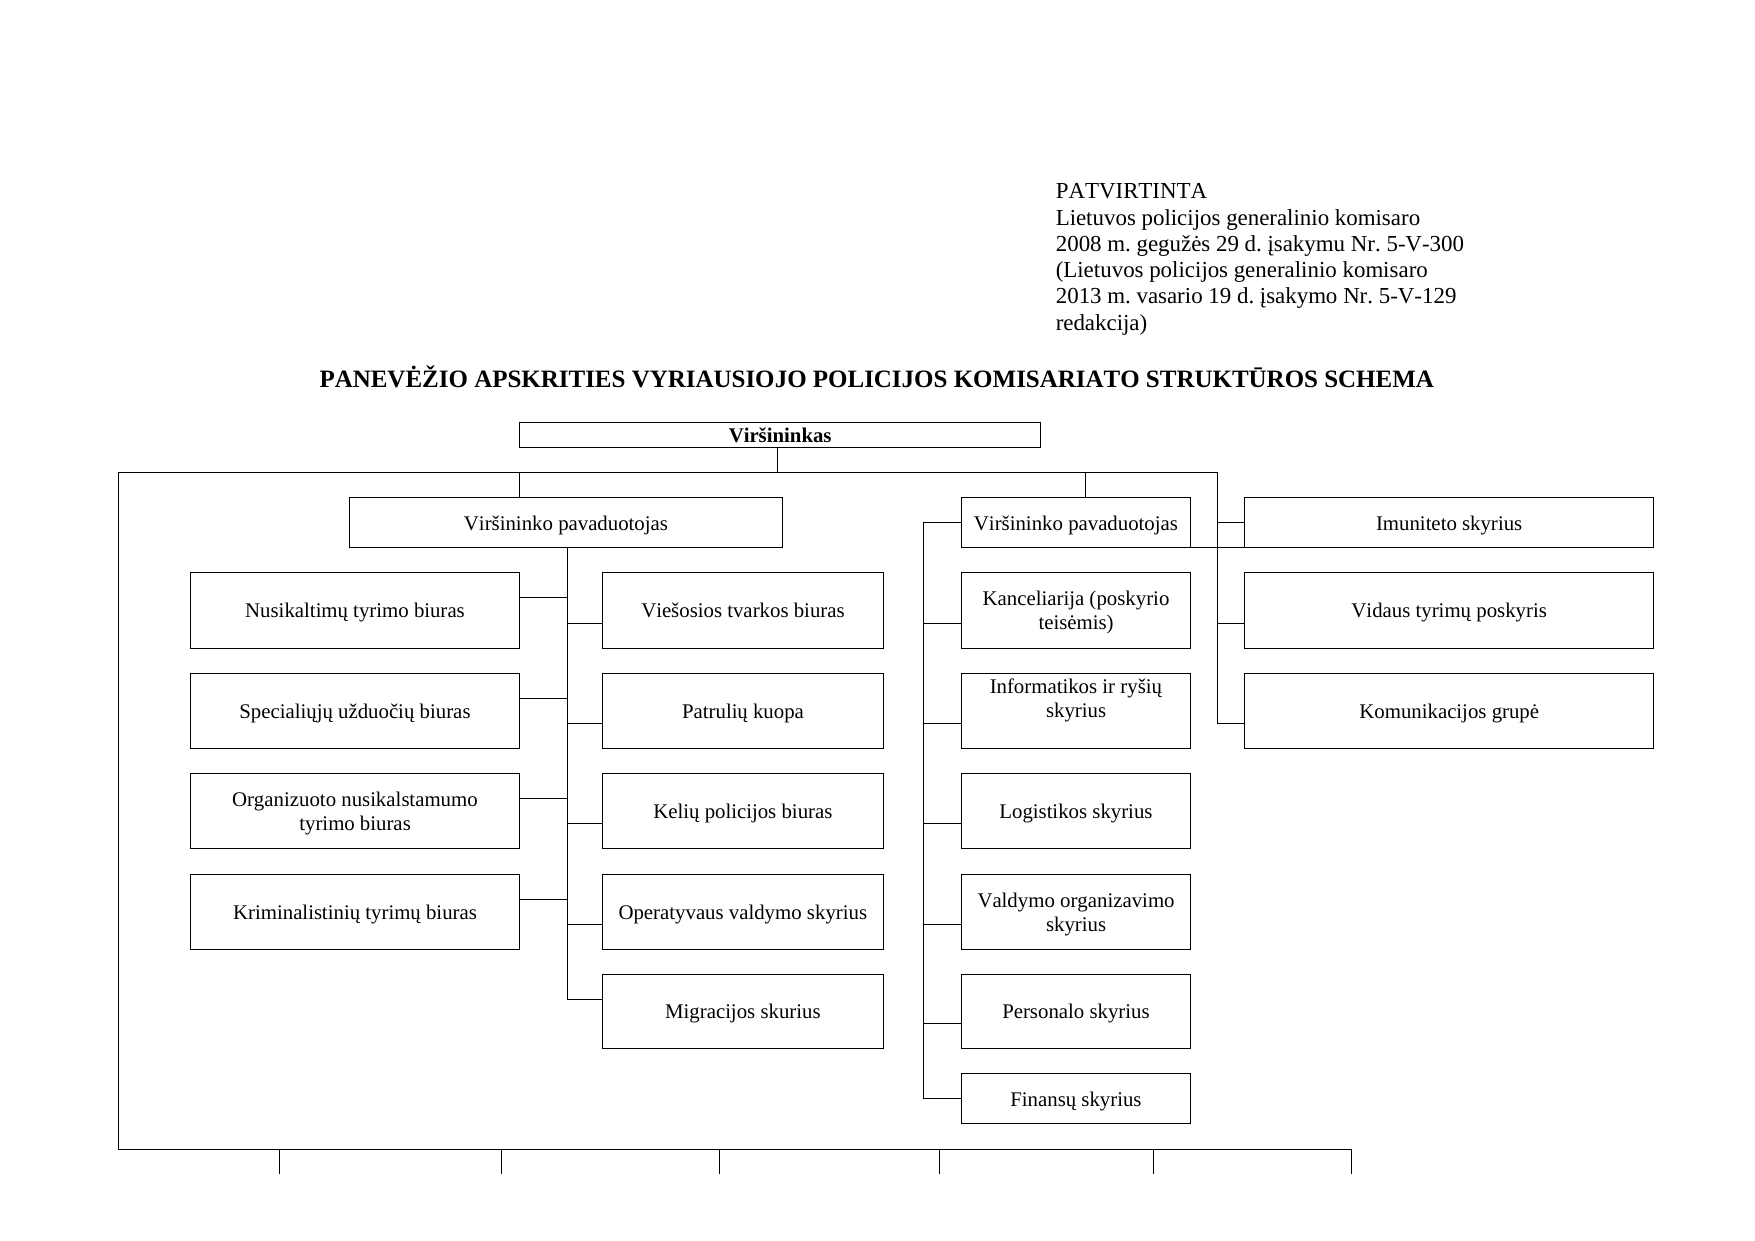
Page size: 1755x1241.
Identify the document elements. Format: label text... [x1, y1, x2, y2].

table_cell [563, 999, 602, 1048]
table_cell [150, 497, 190, 522]
table_cell [884, 623, 923, 647]
table_cell [520, 900, 567, 924]
table_cell [924, 974, 961, 1023]
table_cell [150, 748, 190, 773]
table_cell [884, 773, 923, 823]
table_cell [1245, 1123, 1653, 1148]
table_cell Imuniteto skyrius [1245, 498, 1653, 547]
table_cell [924, 523, 961, 547]
table_cell [924, 547, 961, 572]
table_cell [884, 723, 923, 748]
table_cell [190, 497, 349, 547]
table_cell [924, 773, 961, 823]
table_cell [1217, 773, 1244, 823]
table_cell [924, 572, 961, 622]
table_cell [883, 522, 923, 547]
table_cell [150, 673, 190, 723]
table_cell [778, 448, 1041, 472]
table_cell Komunikacijos grupė [1245, 674, 1653, 748]
table_cell [519, 949, 567, 974]
table_cell [884, 572, 923, 622]
table_cell [924, 848, 961, 873]
table_cell [568, 773, 602, 823]
table_cell [1217, 974, 1244, 999]
table_cell [961, 950, 1190, 974]
table_cell [1191, 823, 1217, 848]
table_cell [150, 648, 190, 673]
table_cell [119, 1048, 150, 1098]
table_cell [519, 748, 567, 773]
table_cell [119, 1123, 150, 1148]
table_cell [603, 749, 883, 773]
table_cell [924, 1024, 961, 1048]
table_cell [1533, 1149, 1653, 1173]
table_cell [1191, 497, 1217, 522]
table_cell [150, 1098, 190, 1123]
table_cell [520, 723, 567, 748]
table_cell [520, 799, 567, 823]
table_cell [119, 572, 150, 647]
table_cell [1218, 523, 1244, 547]
table_cell [1191, 572, 1217, 622]
table_cell [1190, 848, 1217, 873]
table_cell [280, 1150, 501, 1173]
table_cell [884, 823, 923, 848]
table_cell [119, 773, 150, 848]
table_cell [568, 648, 602, 673]
table_cell [883, 949, 923, 974]
table_cell Kriminalistinių tyrimų biuras [191, 875, 519, 949]
table_cell [924, 648, 961, 673]
table_cell [190, 749, 519, 773]
table_cell [519, 1048, 563, 1073]
table_cell [520, 823, 567, 848]
table_cell [568, 624, 602, 647]
table_cell [568, 548, 602, 572]
table_cell [119, 473, 150, 497]
table_cell [603, 849, 883, 873]
table_cell [1218, 673, 1244, 723]
text PANEVĖŽIO APSKRITIES VYRIAUSIOJO POLICIJOS KOMISARIATO STRUKTŪROS SCHEMA [118, 364, 1636, 393]
table_cell [520, 673, 567, 698]
table_cell [150, 522, 190, 547]
table_cell [190, 1150, 279, 1173]
table_cell Organizuoto nusikalstamumo tyrimo biuras [191, 774, 519, 848]
table_cell [1245, 848, 1653, 873]
table_cell [118, 1150, 150, 1173]
table_cell [1217, 1073, 1244, 1098]
table_cell [1245, 1098, 1653, 1123]
table_cell [119, 497, 150, 547]
table_cell [1191, 999, 1217, 1048]
table_cell [150, 1150, 190, 1173]
table_cell [603, 1049, 883, 1073]
table_cell [190, 547, 519, 572]
table_cell [1190, 949, 1217, 974]
table_cell [118, 447, 519, 472]
table_cell [519, 548, 567, 572]
table_cell [883, 748, 923, 773]
table_cell [150, 623, 190, 647]
table_cell [883, 848, 923, 873]
text 2008 m. gegužės 29 d. įsakymu Nr. 5-V-300 [1056, 230, 1636, 256]
table_cell [1245, 874, 1653, 949]
table_cell [568, 572, 602, 622]
table_cell Logistikos skyrius [962, 774, 1190, 848]
table_cell [603, 1073, 883, 1098]
table_cell [119, 848, 150, 873]
table_cell Valdymo organizavimo skyrius [962, 875, 1190, 949]
table_cell [190, 1048, 519, 1098]
table_cell [1190, 1048, 1217, 1073]
table_cell Patrulių kuopa [603, 674, 883, 748]
table_cell [883, 547, 923, 572]
text (Lietuvos policijos generalinio komisaro [1056, 256, 1636, 283]
table_cell [568, 974, 602, 999]
table_cell [603, 547, 883, 572]
table_cell [961, 1049, 1190, 1073]
table_cell [1245, 974, 1653, 1048]
table_cell [568, 748, 602, 773]
table_cell [1190, 748, 1217, 773]
table_cell [119, 949, 150, 974]
table_cell [568, 925, 602, 949]
table_cell [519, 1123, 563, 1148]
table_cell [1191, 673, 1217, 723]
table_cell [1191, 522, 1217, 547]
table_cell [961, 548, 1190, 572]
table_cell [150, 823, 190, 848]
table_cell [1245, 649, 1653, 673]
table_cell [924, 624, 961, 647]
table_cell [1191, 974, 1217, 999]
table_cell Informatikos ir ryšių skyrius [962, 674, 1190, 748]
table_cell [1245, 949, 1653, 974]
table_cell [150, 723, 190, 748]
table_cell [1190, 548, 1217, 572]
table_cell [150, 874, 190, 924]
table_cell Viešosios tvarkos biuras [603, 573, 883, 647]
table_cell [190, 1098, 519, 1123]
table_header [118, 422, 519, 447]
table_cell [1191, 874, 1217, 924]
table_cell [563, 1073, 602, 1098]
table_cell [1218, 624, 1244, 647]
table_cell [119, 874, 150, 949]
table_cell [1086, 473, 1217, 497]
table_cell Kanceliarija (poskyrio teisėmis) [962, 573, 1190, 647]
table_cell [520, 773, 567, 798]
table_cell [883, 1073, 923, 1098]
table_header [1041, 422, 1653, 447]
table_cell [150, 924, 190, 949]
table_cell [1041, 447, 1653, 472]
table_cell [883, 1123, 924, 1148]
table_cell [568, 949, 602, 974]
table_cell [150, 473, 349, 497]
table_cell [519, 1098, 563, 1123]
table_cell [519, 648, 567, 673]
table_cell [1217, 848, 1244, 873]
table_cell [1191, 924, 1217, 949]
table_cell [150, 572, 190, 622]
table_cell [603, 649, 883, 673]
table_cell [119, 673, 150, 748]
table_cell [119, 547, 150, 572]
table_cell [190, 849, 519, 873]
table_cell [1218, 572, 1244, 622]
table_cell [1217, 1098, 1244, 1123]
table_cell [961, 649, 1190, 673]
table_cell [1245, 548, 1653, 572]
table_cell [1245, 773, 1653, 848]
text 2013 m. vasario 19 d. įsakymo Nr. 5-V-129 [1056, 283, 1636, 309]
table_cell [520, 572, 567, 597]
table_cell [1245, 1048, 1653, 1098]
table_cell [961, 1124, 1190, 1148]
table_cell [150, 773, 190, 823]
table_cell [1191, 1098, 1217, 1123]
table_cell [1217, 724, 1244, 748]
table_cell [884, 673, 923, 723]
table_cell Nusikaltimų tyrimo biuras [191, 573, 519, 647]
table_cell [119, 648, 150, 673]
table_cell [150, 1123, 190, 1148]
table_cell [520, 598, 567, 622]
table_cell Viršininko pavaduotojas [350, 498, 782, 547]
table_cell [1190, 1123, 1217, 1148]
table_cell [1425, 472, 1653, 497]
table_cell [720, 1150, 939, 1173]
table_cell [349, 473, 519, 497]
table_cell [603, 950, 883, 974]
table_cell [1245, 749, 1653, 773]
table_cell [961, 749, 1190, 773]
table_cell [519, 848, 567, 873]
table_cell [1191, 623, 1217, 647]
table_cell Specialiųjų užduočių biuras [191, 674, 519, 748]
table_header Viršininkas [520, 423, 1040, 447]
text Lietuvos policijos generalinio komisaro [1056, 203, 1636, 230]
table_cell [520, 874, 567, 898]
table_cell [119, 748, 150, 773]
text PATVIRTINTA [1056, 177, 1636, 203]
table_cell [568, 824, 602, 848]
table_cell [1217, 999, 1244, 1048]
table_cell [1217, 1123, 1244, 1148]
table_cell [568, 724, 602, 748]
table_cell [924, 824, 961, 848]
table_cell [119, 1098, 150, 1123]
table_cell [520, 623, 567, 647]
table_cell Migracijos skurius [603, 975, 883, 1048]
table_cell [519, 974, 567, 999]
table_cell [190, 649, 519, 673]
table_cell [190, 1123, 519, 1148]
table_cell Personalo skyrius [962, 975, 1190, 1048]
table_cell [1191, 773, 1217, 823]
table_cell [884, 974, 923, 1048]
table_cell Vidaus tyrimų poskyris [1245, 573, 1653, 647]
table_cell [119, 974, 150, 1048]
table_cell [924, 1099, 961, 1123]
table_cell [1217, 748, 1244, 773]
table_cell [519, 1073, 563, 1098]
table_cell [563, 1098, 602, 1123]
table_cell [924, 1073, 961, 1098]
table_cell Kelių policijos biuras [603, 774, 883, 848]
table_cell [519, 448, 777, 472]
table_cell [190, 974, 519, 1048]
table_cell [778, 473, 1085, 497]
table_cell Finansų skyrius [962, 1074, 1190, 1123]
table_cell [1217, 949, 1244, 974]
table_cell [568, 673, 602, 723]
table_cell [150, 974, 190, 1048]
table_cell Operatyvaus valdymo skyrius [603, 875, 883, 949]
table_cell [1217, 1048, 1244, 1073]
table_cell [924, 724, 961, 748]
table_cell [150, 848, 190, 873]
table_cell [520, 473, 778, 497]
table_cell [1218, 648, 1244, 673]
text redakcija) [1056, 309, 1636, 335]
table_cell [1191, 723, 1217, 748]
table_cell [1154, 1150, 1351, 1173]
table_cell [924, 874, 961, 924]
table_cell [150, 547, 190, 572]
table_cell [502, 1150, 719, 1173]
table_cell [1218, 472, 1425, 497]
table_cell [924, 949, 961, 974]
table_cell [924, 748, 961, 773]
table_cell [568, 848, 602, 873]
table_cell [150, 949, 190, 974]
table_cell [940, 1150, 1153, 1173]
table_cell Viršininko pavaduotojas [962, 498, 1190, 547]
table_cell [1352, 1149, 1533, 1173]
table_cell [1190, 648, 1217, 673]
table_cell [520, 699, 567, 723]
table_cell [519, 999, 563, 1048]
table_cell [883, 648, 923, 673]
table_cell [568, 874, 602, 924]
table_cell [190, 950, 519, 974]
table_cell [924, 1123, 961, 1148]
table_cell [1191, 1073, 1217, 1098]
table_cell [924, 1048, 961, 1073]
table_cell [150, 1048, 190, 1098]
table_cell [603, 1123, 883, 1148]
table_cell [883, 1098, 924, 1123]
table_cell [884, 924, 923, 949]
table_cell [884, 874, 923, 924]
table_cell [783, 497, 883, 547]
table_cell [1218, 548, 1244, 572]
table_cell [1218, 497, 1244, 522]
table_cell [1217, 823, 1244, 848]
table_cell [563, 1123, 602, 1148]
table_cell [520, 924, 567, 949]
table_cell [961, 849, 1190, 873]
table_cell [924, 925, 961, 949]
table_cell [1217, 924, 1244, 949]
table_cell [883, 497, 961, 522]
table_cell [603, 1098, 883, 1123]
table_cell [1217, 874, 1244, 924]
table_cell [924, 673, 961, 723]
table_cell [883, 1048, 923, 1073]
table_cell [563, 1048, 602, 1073]
